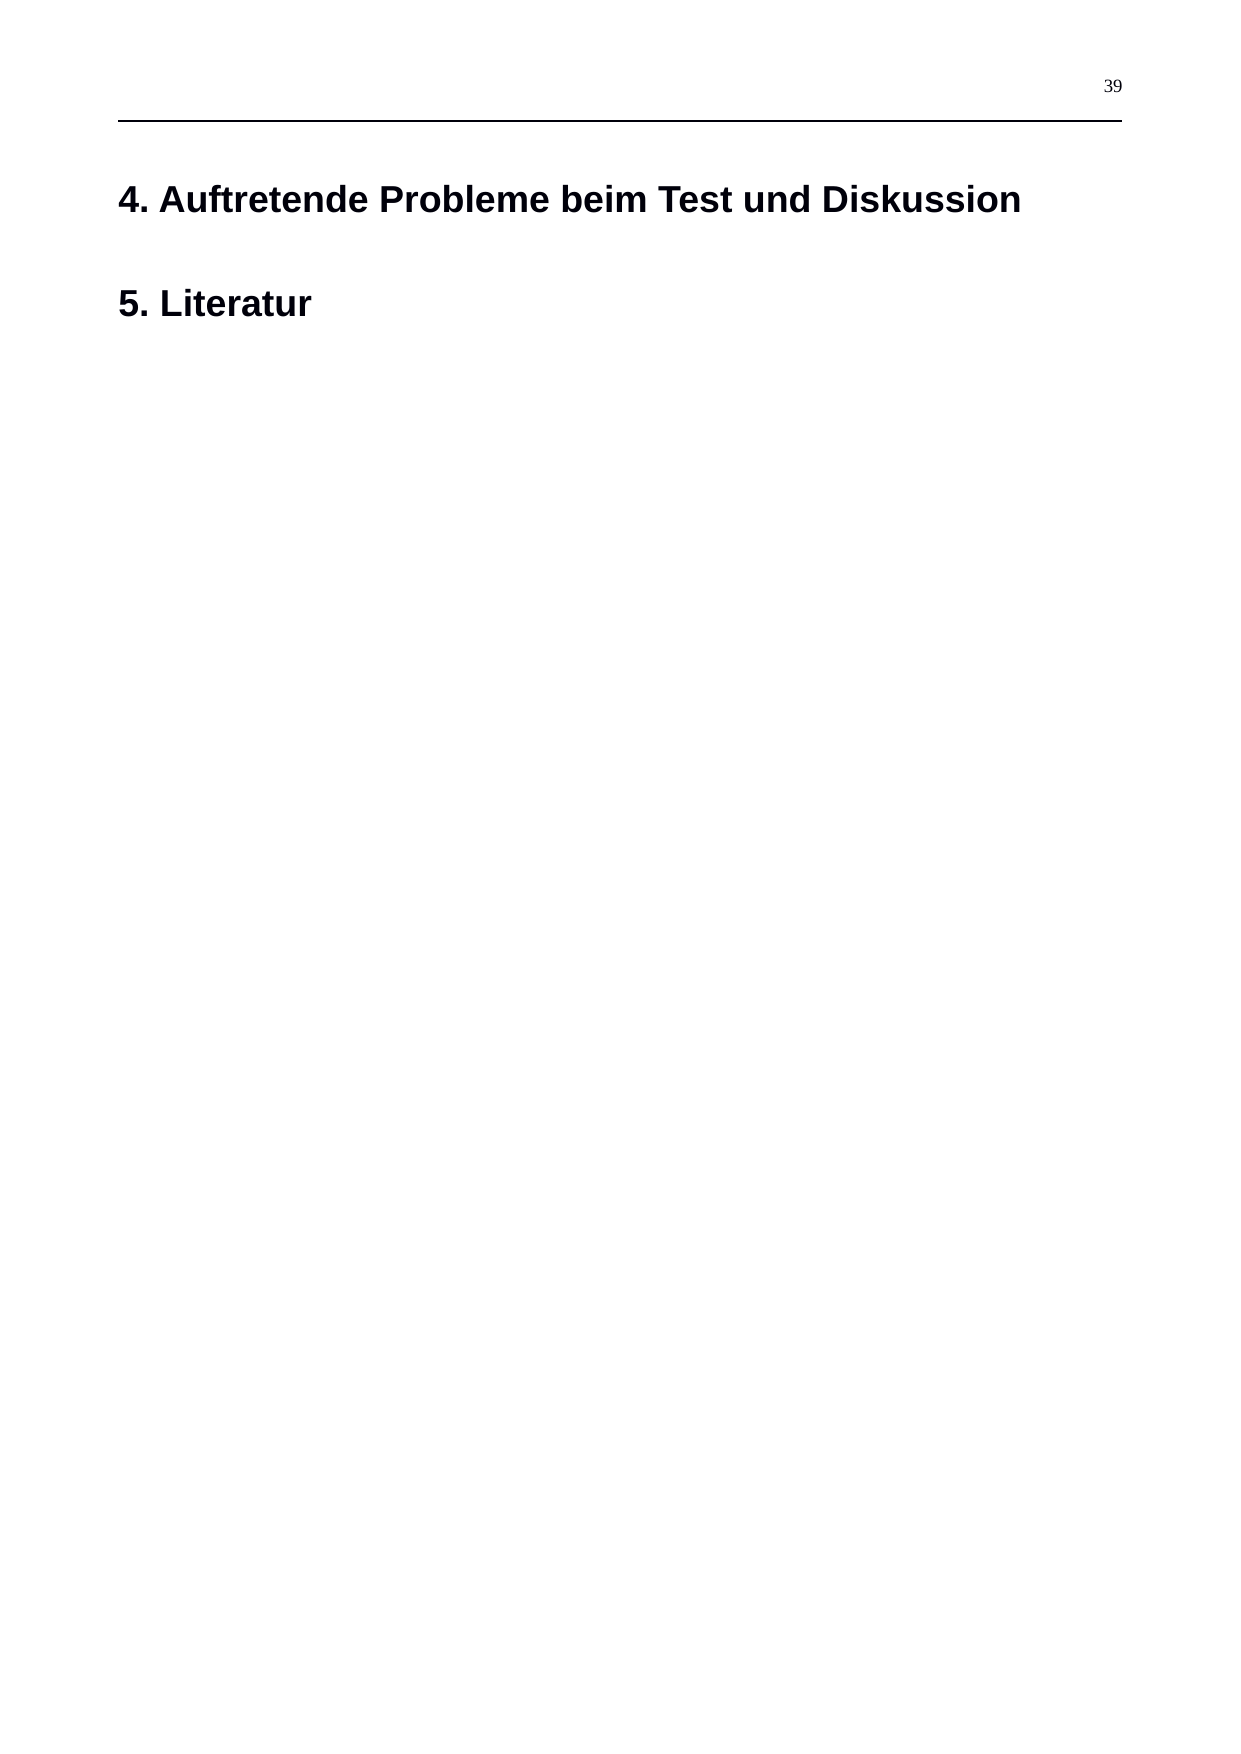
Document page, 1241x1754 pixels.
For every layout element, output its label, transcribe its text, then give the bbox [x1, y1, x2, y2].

title 5. Literatur [118, 281, 1122, 324]
title 4. Auftretende Probleme beim Test und Diskussion [118, 177, 1122, 220]
